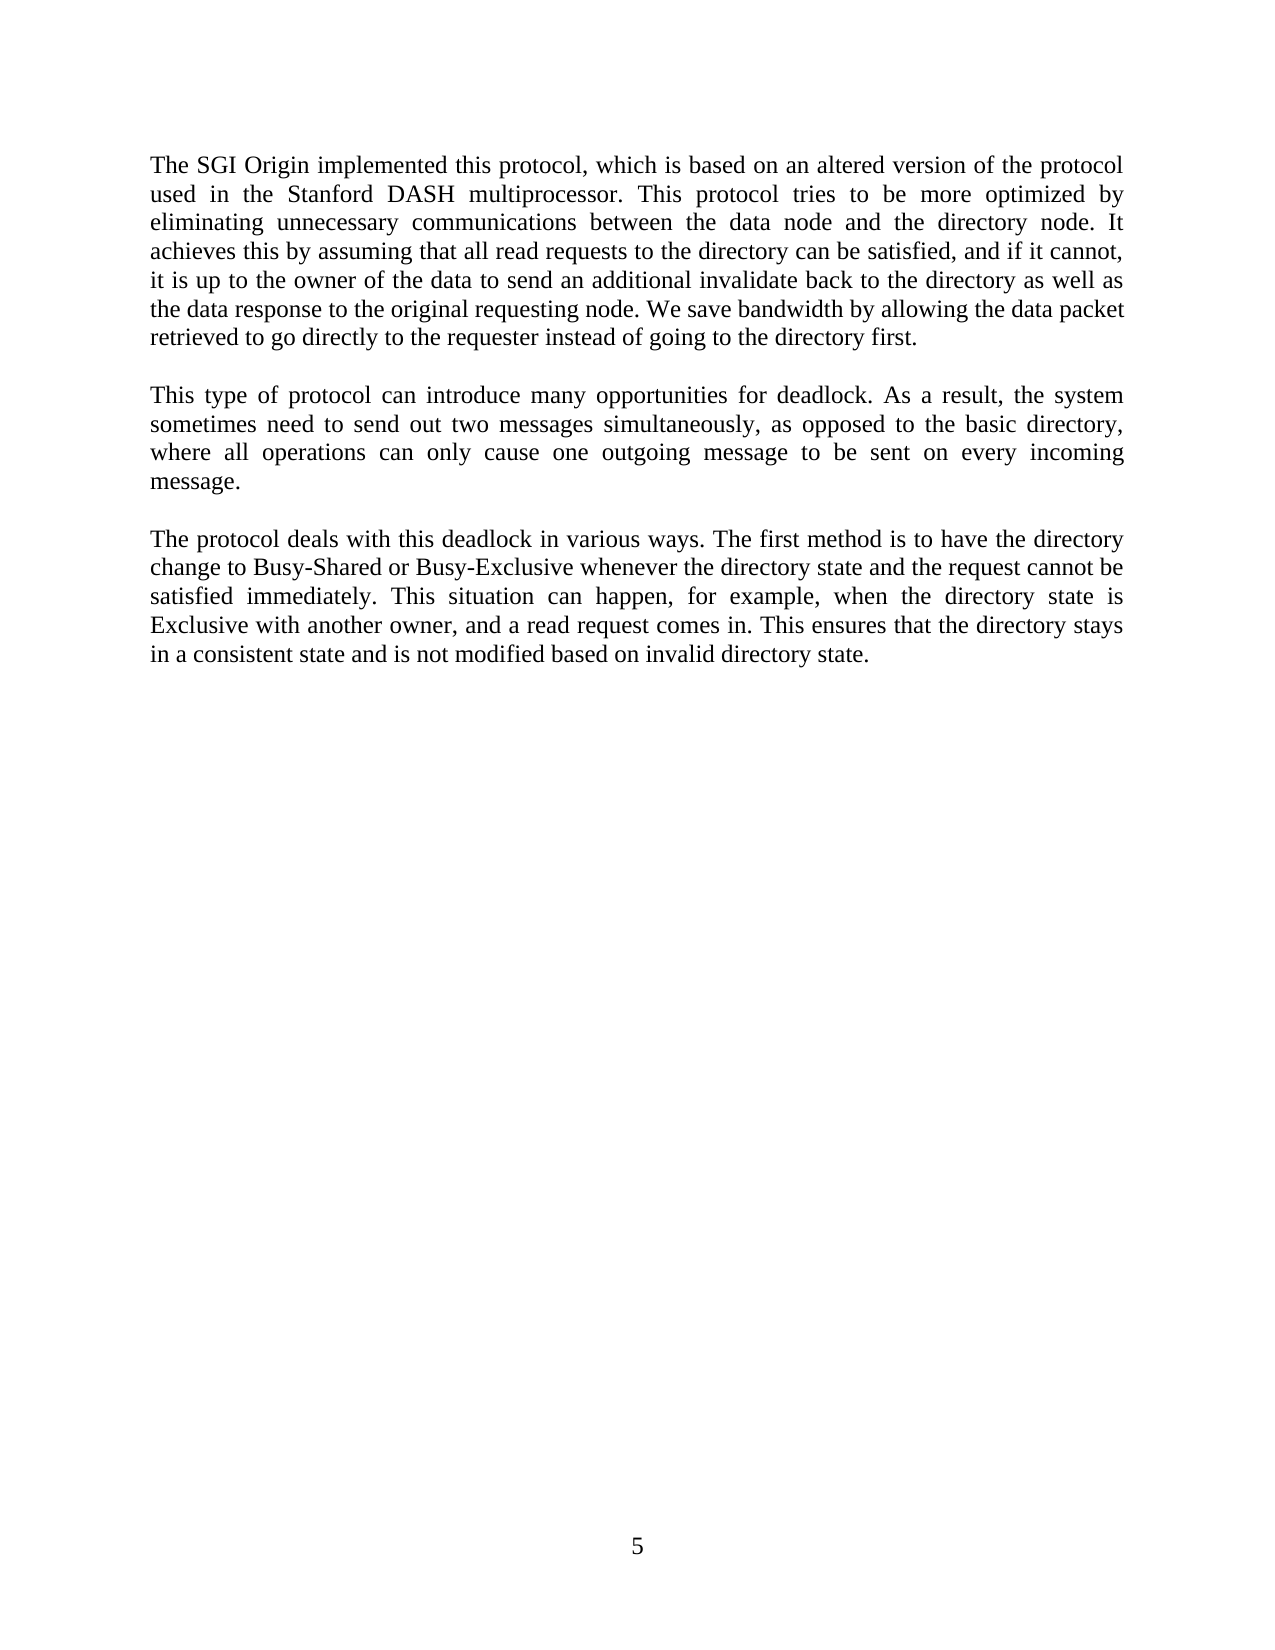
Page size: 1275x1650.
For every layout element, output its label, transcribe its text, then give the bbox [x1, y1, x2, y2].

text This type of protocol can introduce many opportunities for deadlock. As a result, the system sometimes need to send out two messages simultaneously, as opposed to the basic directory, where all operations can only cause one outgoing message to be sent on every incoming message. [150, 380, 1125, 495]
text The protocol deals with this deadlock in various ways. The first method is to have the directory change to Busy-Shared or Busy-Exclusive whenever the directory state and the request cannot be satisfied immediately. This situation can happen, for example, when the directory state is Exclusive with another owner, and a read request comes in. This ensures that the directory stays in a consistent state and is not modified based on invalid directory state. [150, 524, 1125, 667]
text The SGI Origin implemented this protocol, which is based on an altered version of the protocol used in the Stanford DASH multiprocessor. This protocol tries to be more optimized by eliminating unnecessary communications between the data node and the directory node. It achieves this by assuming that all read requests to the directory can be satisfied, and if it cannot, it is up to the owner of the data to send an additional invalidate back to the directory as well as the data response to the original requesting node. We save bandwidth by allowing the data packet retrieved to go directly to the requester instead of going to the directory first. [150, 150, 1125, 351]
